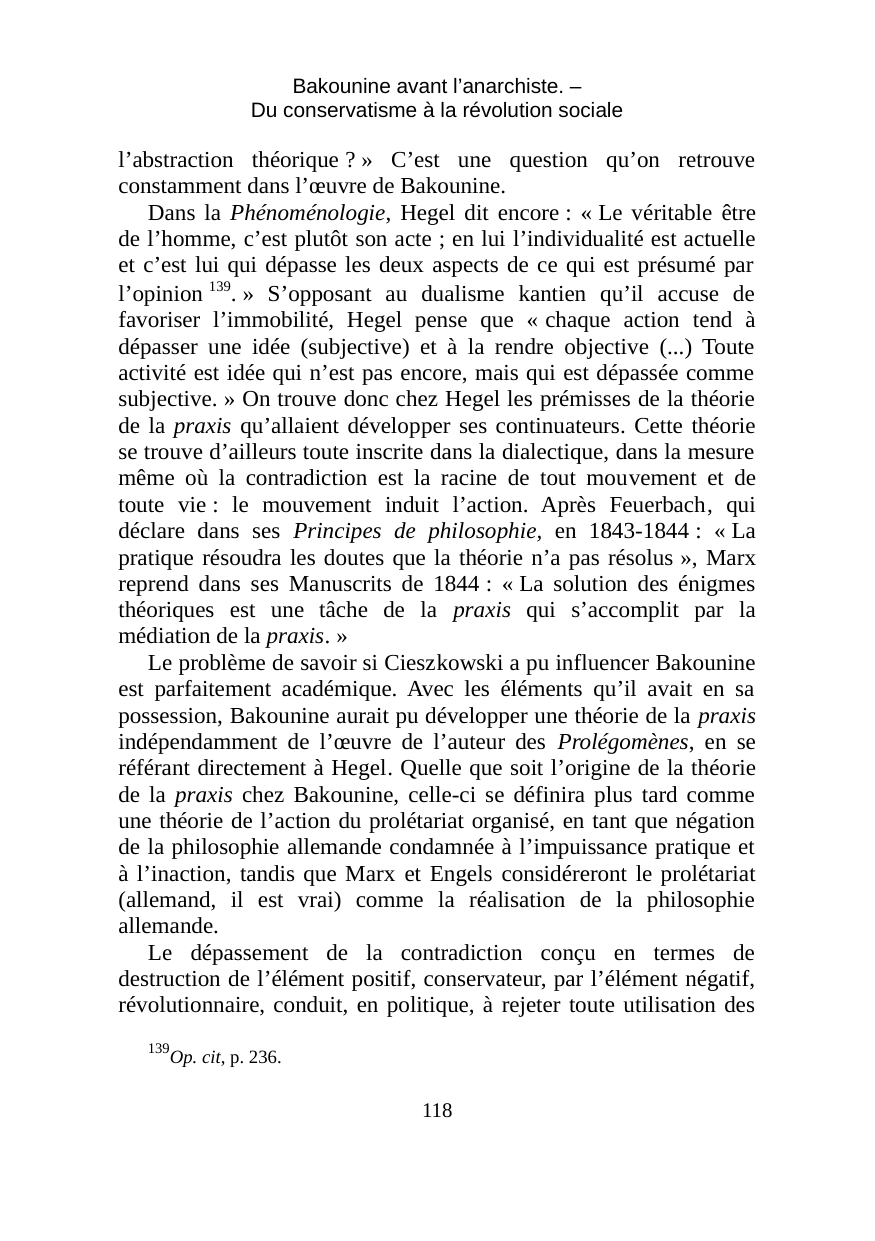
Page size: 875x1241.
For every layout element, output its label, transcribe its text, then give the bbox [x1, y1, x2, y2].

text Dans la Phénoménolo­gie, Hegel dit encore : « Le véritable être de l’homme, c’est plutôt son acte ; en lui l’individualité est actuelle et c’est lui qui dépasse les deux aspects de ce qui est présumé par l’opinion . » S’opposant au dualisme kantien qu’il accuse de favoriser l’immobilité, Hegel pense que « chaque action tend à dépasser une idée (subjective) et à la rendre objective (...) Toute activité est idée qui n’est pas encore, mais qui est dépassée comme subjective. » On trouve donc chez Hegel les prémisses de la théorie de la praxis qu’allaient dévelop­per ses continuateurs. Cette théorie se trouve d’ailleurs toute inscrite dans la dialectique, dans la mesure même où la contradiction est la racine de tout mou­vement et de toute vie : le mouvement induit l’action. Après Feuerbach, qui déclare dans ses Principes de philoso­phie, en 1843-1844 : « La pratique ré­soudra les doutes que la théorie n’a pas résolus », Marx reprend dans ses Ma­nuscrits de 1844 : « La solution des énigmes théoriques est une tâche de la praxis qui s’accomplit par la médiation de la praxis. » [118, 198, 756, 649]
text Le problème de savoir si Ciesz­kowski a pu influencer Bakounine est parfaitement académique. Avec les éléments qu’il avait en sa posses­sion, Bakounine aurait pu développer une théorie de la praxis indépendam­ment de l’œuvre de l’auteur des Prolé­gomènes, en se référant directement à Hegel. Quelle que soit l’origine de la théo­rie de la praxis chez Bakounine, celle-ci se définira plus tard comme une théorie de l’action du prolétariat organisé, en tant que négation de la philo­sophie allemande condamnée à l’impuissance pratique et à l’inaction, tandis que Marx et Engels considére­ront le prolétariat (allemand, il est vrai) comme la réalisation de la philosophie allemande. [118, 649, 756, 939]
text Le dépassement de la contradiction conçu en termes de destruction de l’élément positif, conservateur, par l’élément négatif, révolutionnaire, conduit, en politique, à rejeter toute utilisation des [118, 939, 756, 1018]
text Op. cit, p. 236. [118, 1040, 756, 1068]
text l’abstraction théorique ? » C’est une question qu’on retrouve constamment dans l’œuvre de Bakounine. [118, 146, 756, 198]
